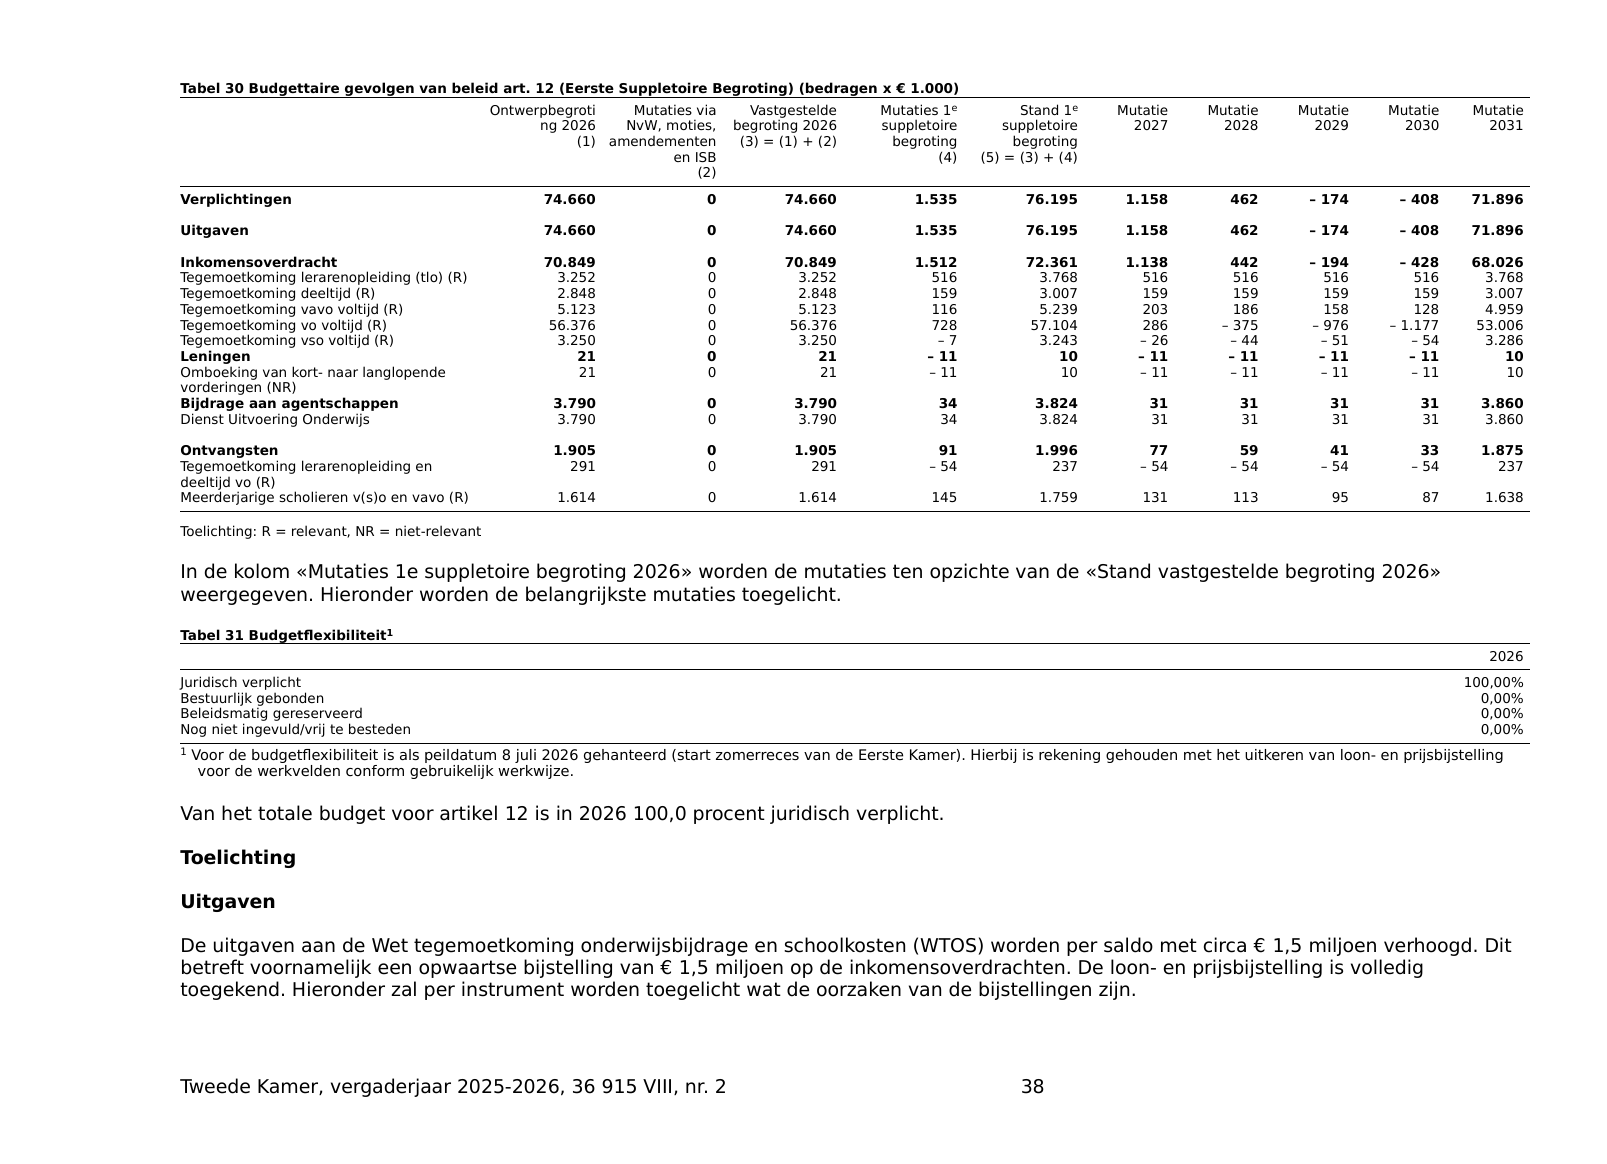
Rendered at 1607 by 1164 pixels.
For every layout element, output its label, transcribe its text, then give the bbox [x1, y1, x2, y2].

table_cell 3.007 [1445, 286, 1529, 302]
table_cell Mutatie 2029 [1264, 98, 1355, 186]
table_cell – 408 [1355, 187, 1445, 207]
table_cell 286 [1084, 317, 1174, 333]
table_cell – 54 [1174, 459, 1264, 490]
table_cell [180, 428, 481, 443]
table_cell [1264, 239, 1355, 254]
table_cell 1.996 [963, 443, 1084, 459]
table_cell – 11 [1174, 349, 1264, 364]
table_cell 3.790 [481, 412, 602, 427]
table_cell – 54 [843, 459, 963, 490]
table_cell Tegemoetkoming vo voltijd (R) [180, 317, 481, 333]
table_cell 1.158 [1084, 223, 1174, 239]
table_cell 10 [963, 365, 1084, 396]
table_cell – 11 [1264, 365, 1355, 396]
table_cell 3.007 [963, 286, 1084, 302]
table_cell 0,00% [1350, 706, 1529, 722]
table_cell Tegemoetkoming lerarenopleiding en deeltijd vo (R) [180, 459, 481, 490]
table_cell [963, 239, 1084, 254]
table_cell 3.768 [1445, 270, 1529, 286]
table_cell Mutaties 1e suppletoire begroting (4) [843, 98, 963, 186]
table_cell 0 [602, 459, 722, 490]
table_cell 516 [1264, 270, 1355, 286]
table_cell – 375 [1174, 317, 1264, 333]
table_cell 291 [722, 459, 843, 490]
table_cell 1.535 [843, 223, 963, 239]
table_cell 3.252 [481, 270, 602, 286]
table_cell [1174, 207, 1264, 223]
table_cell [1084, 239, 1174, 254]
table_cell Juridisch verplicht [180, 670, 1349, 691]
table_cell – 54 [1355, 333, 1445, 349]
table_cell 128 [1355, 302, 1445, 317]
table_cell [481, 428, 602, 443]
table_cell 159 [843, 286, 963, 302]
table_cell 4.959 [1445, 302, 1529, 317]
subtitle Uitgaven [180, 891, 1529, 913]
table_cell Toelichting: R = relevant, NR = niet-relevant [180, 512, 1529, 539]
table_cell 1.512 [843, 254, 963, 270]
table_cell 59 [1174, 443, 1264, 459]
table_cell 145 [843, 490, 963, 511]
table_cell – 174 [1264, 223, 1355, 239]
table_cell [1174, 428, 1264, 443]
table_cell 87 [1355, 490, 1445, 511]
table_cell Beleidsmatig gereserveerd [180, 706, 1349, 722]
table_cell 1.138 [1084, 254, 1174, 270]
table_cell [180, 207, 481, 223]
table_cell [722, 239, 843, 254]
table_cell Tegemoetkoming vavo voltijd (R) [180, 302, 481, 317]
table_cell 0 [602, 223, 722, 239]
table_cell – 11 [1084, 349, 1174, 364]
table_cell 31 [1084, 396, 1174, 412]
table_cell 31 [1084, 412, 1174, 427]
table_cell – 11 [1264, 349, 1355, 364]
table_cell 159 [1264, 286, 1355, 302]
table_cell 3.250 [722, 333, 843, 349]
table_cell 516 [1174, 270, 1264, 286]
table_cell 516 [1355, 270, 1445, 286]
table_cell Meerderjarige scholieren v(s)o en vavo (R) [180, 490, 481, 511]
table_cell 3.768 [963, 270, 1084, 286]
table_cell – 44 [1174, 333, 1264, 349]
table_cell Tegemoetkoming deeltijd (R) [180, 286, 481, 302]
table_cell 5.123 [722, 302, 843, 317]
table_cell – 11 [843, 349, 963, 364]
table_cell [843, 207, 963, 223]
table_cell 462 [1174, 187, 1264, 207]
table_cell 68.026 [1445, 254, 1529, 270]
table_cell 113 [1174, 490, 1264, 511]
table_cell 31 [1355, 412, 1445, 427]
subtitle Toelichting [180, 847, 1529, 868]
table_cell 0 [602, 396, 722, 412]
table_cell 70.849 [722, 254, 843, 270]
table_cell 1.875 [1445, 443, 1529, 459]
table_cell Leningen [180, 349, 481, 364]
table_cell 1.614 [481, 490, 602, 511]
table_cell 158 [1264, 302, 1355, 317]
table_cell 3.286 [1445, 333, 1529, 349]
table_cell 3.824 [963, 412, 1084, 427]
table_cell – 11 [843, 365, 963, 396]
table_cell Stand 1e suppletoire begroting (5) = (3) + (4) [963, 98, 1084, 186]
table_cell 1 Voor de budgetflexibiliteit is als peildatum 8 juli 2026 gehanteerd (start zomerreces van de Eerste Kamer). Hierbij is rekening gehouden met het uitkeren van loon- en prijsbijstelling voor de werkvelden conform gebruikelijk werkwijze. [180, 744, 1529, 780]
table_cell [1084, 428, 1174, 443]
table_cell – 976 [1264, 317, 1355, 333]
table_cell Bestuurlijk gebonden [180, 691, 1349, 706]
table_cell Mutatie 2028 [1174, 98, 1264, 186]
table_cell [843, 239, 963, 254]
table_cell Ontwerpbegroting 2026 (1) [481, 98, 602, 186]
table_cell 21 [722, 349, 843, 364]
table_cell – 54 [1355, 459, 1445, 490]
table_cell 31 [1174, 396, 1264, 412]
table_cell [180, 239, 481, 254]
table_cell 0 [602, 187, 722, 207]
table_cell 237 [963, 459, 1084, 490]
table_cell 31 [1264, 396, 1355, 412]
table_cell 77 [1084, 443, 1174, 459]
table_cell – 26 [1084, 333, 1174, 349]
table_cell 2.848 [722, 286, 843, 302]
table_cell 3.790 [481, 396, 602, 412]
table_cell [1445, 239, 1529, 254]
table_cell 442 [1174, 254, 1264, 270]
table_cell – 11 [1174, 365, 1264, 396]
table_cell 74.660 [722, 187, 843, 207]
table_cell [1445, 428, 1529, 443]
table_cell 0,00% [1350, 722, 1529, 742]
table_cell Tegemoetkoming vso voltijd (R) [180, 333, 481, 349]
table_cell 33 [1355, 443, 1445, 459]
table_cell 21 [481, 349, 602, 364]
table_cell 2.848 [481, 286, 602, 302]
table_cell 5.123 [481, 302, 602, 317]
table_cell Mutatie 2031 [1445, 98, 1529, 186]
table_cell [180, 644, 1349, 669]
table_cell 516 [1084, 270, 1174, 286]
table_cell 0 [602, 254, 722, 270]
table_cell 0 [602, 443, 722, 459]
table_cell 1.759 [963, 490, 1084, 511]
table_cell 53.006 [1445, 317, 1529, 333]
table_cell 0 [602, 333, 722, 349]
table_cell 291 [481, 459, 602, 490]
table_cell [1445, 207, 1529, 223]
table_cell 21 [481, 365, 602, 396]
table_cell [602, 428, 722, 443]
table_cell [481, 207, 602, 223]
table_cell 41 [1264, 443, 1355, 459]
table_cell 0 [602, 286, 722, 302]
table_cell – 11 [1355, 349, 1445, 364]
table_cell 95 [1264, 490, 1355, 511]
table_cell 0 [602, 349, 722, 364]
table_cell – 1.177 [1355, 317, 1445, 333]
table_cell [1355, 239, 1445, 254]
table_cell 0,00% [1350, 691, 1529, 706]
table_cell Bijdrage aan agentschappen [180, 396, 481, 412]
table_cell – 7 [843, 333, 963, 349]
table_cell 3.860 [1445, 396, 1529, 412]
table_cell [1355, 207, 1445, 223]
table_cell 70.849 [481, 254, 602, 270]
table_cell – 11 [1355, 365, 1445, 396]
table_cell 31 [1264, 412, 1355, 427]
table_cell 10 [1445, 349, 1529, 364]
table_cell 34 [843, 396, 963, 412]
table_cell 116 [843, 302, 963, 317]
table_cell – 54 [1264, 459, 1355, 490]
table_cell 100,00% [1350, 670, 1529, 691]
table_cell 0 [602, 365, 722, 396]
table_cell 76.195 [963, 187, 1084, 207]
table_cell 1.905 [481, 443, 602, 459]
table_cell 3.252 [722, 270, 843, 286]
table_cell Verplichtingen [180, 187, 481, 207]
table_cell 1.614 [722, 490, 843, 511]
table_cell 728 [843, 317, 963, 333]
table_cell 1.905 [722, 443, 843, 459]
table_cell 57.104 [963, 317, 1084, 333]
table_cell 159 [1355, 286, 1445, 302]
table_cell 74.660 [481, 187, 602, 207]
table_cell [843, 428, 963, 443]
table_cell 516 [843, 270, 963, 286]
text In de kolom «Mutaties 1e suppletoire begroting 2026» worden de mutaties ten opzichte van de «Stand vastgestelde begroting 2026» weergegeven. Hieronder worden de belangrijkste mutaties toegelicht. [180, 561, 1529, 605]
table_cell 1.638 [1445, 490, 1529, 511]
table_cell 56.376 [722, 317, 843, 333]
table_cell 21 [722, 365, 843, 396]
table_cell 31 [1174, 412, 1264, 427]
table_cell 2026 [1350, 644, 1529, 669]
table_cell 3.790 [722, 412, 843, 427]
table_cell [602, 239, 722, 254]
table_cell Ontvangsten [180, 443, 481, 459]
table_cell 72.361 [963, 254, 1084, 270]
table_cell [963, 428, 1084, 443]
table_cell 76.195 [963, 223, 1084, 239]
table_cell 3.860 [1445, 412, 1529, 427]
table_cell [722, 207, 843, 223]
table_cell 5.239 [963, 302, 1084, 317]
table_cell – 174 [1264, 187, 1355, 207]
text De uitgaven aan de Wet tegemoetkoming onderwijsbijdrage en schoolkosten (WTOS) worden per saldo met circa € 1,5 miljoen verhoogd. Dit betreft voornamelijk een opwaartse bijstelling van € 1,5 miljoen op de inkomensoverdrachten. De loon- en prijsbijstelling is volledig toegekend. Hieronder zal per instrument worden toegelicht wat de oorzaken van de bijstellingen zijn. [180, 935, 1529, 1001]
table_cell 91 [843, 443, 963, 459]
table_cell 71.896 [1445, 187, 1529, 207]
table_cell 159 [1174, 286, 1264, 302]
table_cell 1.535 [843, 187, 963, 207]
table_cell 186 [1174, 302, 1264, 317]
table_cell [1174, 239, 1264, 254]
table_cell Tegemoetkoming lerarenopleiding (tlo) (R) [180, 270, 481, 286]
table_cell [1264, 428, 1355, 443]
table_cell [602, 207, 722, 223]
table_cell 3.790 [722, 396, 843, 412]
table_header Tabel 31 Budgetflexibiliteit1 [180, 627, 1529, 643]
table_cell 10 [1445, 365, 1529, 396]
table_cell Mutatie 2027 [1084, 98, 1174, 186]
table_cell 1.158 [1084, 187, 1174, 207]
text Van het totale budget voor artikel 12 is in 2026 100,0 procent juridisch verplicht. [180, 802, 1529, 824]
table_cell Dienst Uitvoering Onderwijs [180, 412, 481, 427]
table_cell 203 [1084, 302, 1174, 317]
table_cell 56.376 [481, 317, 602, 333]
table_cell – 11 [1084, 365, 1174, 396]
table_cell 0 [602, 412, 722, 427]
table_cell [1264, 207, 1355, 223]
table_cell Omboeking van kort- naar langlopende vorderingen (NR) [180, 365, 481, 396]
table_cell 3.243 [963, 333, 1084, 349]
table_cell 131 [1084, 490, 1174, 511]
table_cell Mutaties via NvW, moties, amendementen en ISB (2) [602, 98, 722, 186]
table_cell Nog niet ingevuld/vrij te besteden [180, 722, 1349, 742]
table_cell Mutatie 2030 [1355, 98, 1445, 186]
table_cell 74.660 [722, 223, 843, 239]
table_cell 0 [602, 302, 722, 317]
table_cell – 408 [1355, 223, 1445, 239]
table_cell – 54 [1084, 459, 1174, 490]
table_cell 462 [1174, 223, 1264, 239]
table_cell 0 [602, 270, 722, 286]
table_cell 237 [1445, 459, 1529, 490]
table_header Tabel 30 Budgettaire gevolgen van beleid art. 12 (Eerste Suppletoire Begroting) (bedragen x € 1.000) [180, 81, 1529, 97]
table_cell [1355, 428, 1445, 443]
table_cell Inkomensoverdracht [180, 254, 481, 270]
table_cell 74.660 [481, 223, 602, 239]
table_cell [722, 428, 843, 443]
table_cell 34 [843, 412, 963, 427]
table_cell 0 [602, 490, 722, 511]
table_cell Vastgestelde begroting 2026 (3) = (1) + (2) [722, 98, 843, 186]
table_cell – 194 [1264, 254, 1355, 270]
table_cell 159 [1084, 286, 1174, 302]
table_cell [481, 239, 602, 254]
table_cell [963, 207, 1084, 223]
table_cell Uitgaven [180, 223, 481, 239]
table_cell 10 [963, 349, 1084, 364]
table_cell [1084, 207, 1174, 223]
table_cell 3.250 [481, 333, 602, 349]
table_cell [180, 98, 481, 186]
table_cell 31 [1355, 396, 1445, 412]
table_cell 71.896 [1445, 223, 1529, 239]
table_cell – 51 [1264, 333, 1355, 349]
table_cell 3.824 [963, 396, 1084, 412]
table_cell 0 [602, 317, 722, 333]
table_cell – 428 [1355, 254, 1445, 270]
